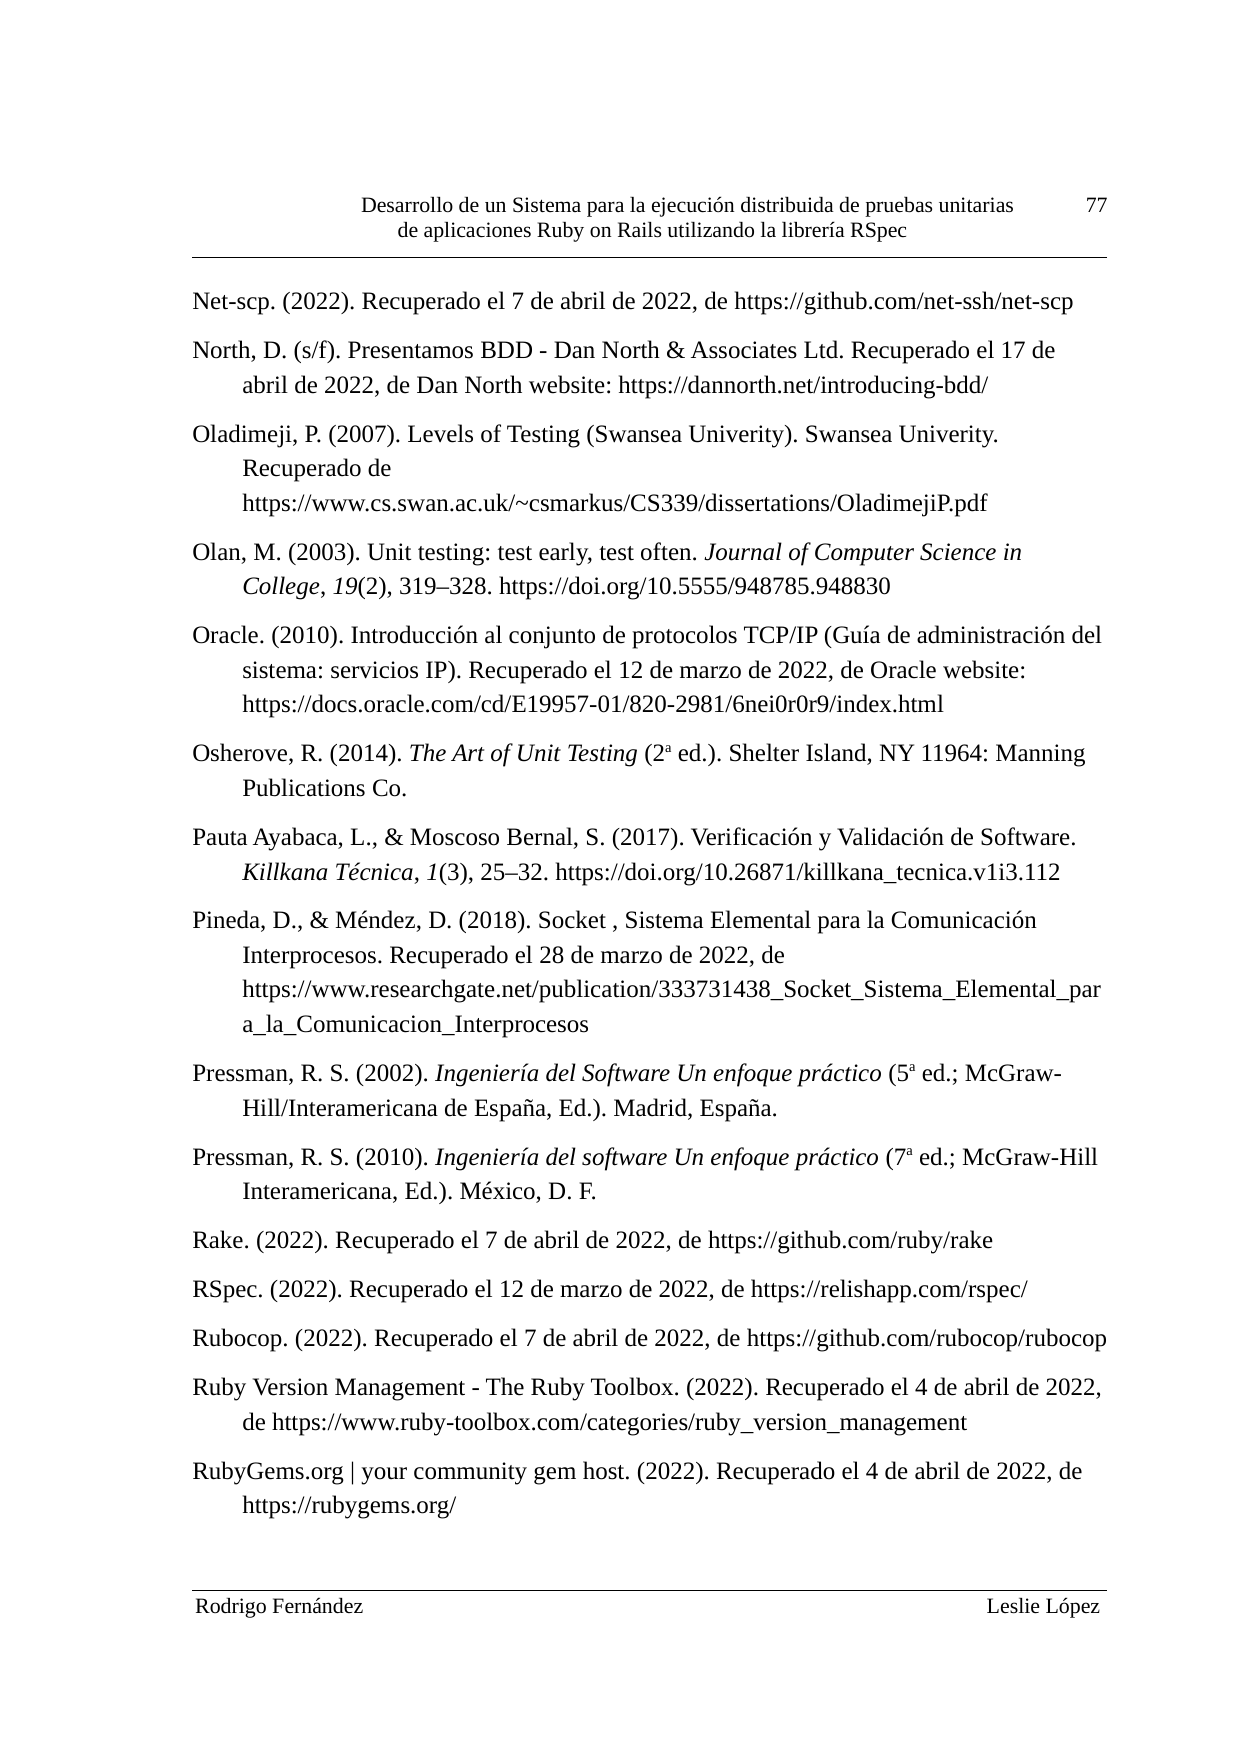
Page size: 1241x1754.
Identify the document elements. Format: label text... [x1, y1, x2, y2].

text Rake. (2022). Recuperado el 7 de abril de 2022, de https://github.com/ruby/rake [192, 1225, 1107, 1254]
text Net-scp. (2022). Recuperado el 7 de abril de 2022, de https://github.com/net-ssh/net-scp [192, 286, 1107, 315]
text Oladimeji, P. (2007). Levels of Testing (Swansea Univerity). Swansea Univerity. Recuperado de https://www.cs.swan.ac.uk/~csmarkus/CS339/dissertations/OladimejiP.pdf [192, 419, 1107, 517]
text Pauta Ayabaca, L., & Moscoso Bernal, S. (2017). Verificación y Validación de Software. Killkana Técnica, 1(3), 25–32. https://doi.org/10.26871/killkana_tecnica.v1i3.112 [192, 822, 1107, 885]
text Rubocop. (2022). Recuperado el 7 de abril de 2022, de https://github.com/rubocop/rubocop [192, 1323, 1107, 1352]
text North, D. (s/f). Presentamos BDD - Dan North & Associates Ltd. Recuperado el 17 de abril de 2022, de Dan North website: https://dannorth.net/introducing-bdd/ [192, 335, 1107, 399]
text Pressman, R. S. (2002). Ingeniería del Software Un enfoque práctico (5a ed.; McGraw-Hill/Interamericana de España, Ed.). Madrid, España. [192, 1058, 1107, 1121]
text Osherove, R. (2014). The Art of Unit Testing (2a ed.). Shelter Island, NY 11964: Manning Publications Co. [192, 738, 1107, 802]
text Pineda, D., & Méndez, D. (2018). Socket , Sistema Elemental para la Comunicación Interprocesos. Recuperado el 28 de marzo de 2022, de https://www.researchgate.net/publication/333731438_Socket_Sistema_Elemental_para_la_Comunicacion_Interprocesos [192, 906, 1107, 1038]
text Olan, M. (2003). Unit testing: test early, test often. Journal of Computer Science in College, 19(2), 319–328. https://doi.org/10.5555/948785.948830 [192, 537, 1107, 600]
text RubyGems.org | your community gem host. (2022). Recuperado el 4 de abril de 2022, de https://rubygems.org/ [192, 1456, 1107, 1519]
text Oracle. (2010). Introducción al conjunto de protocolos TCP/IP (Guía de administración del sistema: servicios IP). Recuperado el 12 de marzo de 2022, de Oracle website: https://docs.oracle.com/cd/E19957-01/820-2981/6nei0r0r9/index.html [192, 621, 1107, 718]
text Ruby Version Management - The Ruby Toolbox. (2022). Recuperado el 4 de abril de 2022, de https://www.ruby-toolbox.com/categories/ruby_version_management [192, 1372, 1107, 1436]
text RSpec. (2022). Recuperado el 12 de marzo de 2022, de https://relishapp.com/rspec/ [192, 1274, 1107, 1303]
text Pressman, R. S. (2010). Ingeniería del software Un enfoque práctico (7a ed.; McGraw-Hill Interamericana, Ed.). México, D. F. [192, 1142, 1107, 1205]
